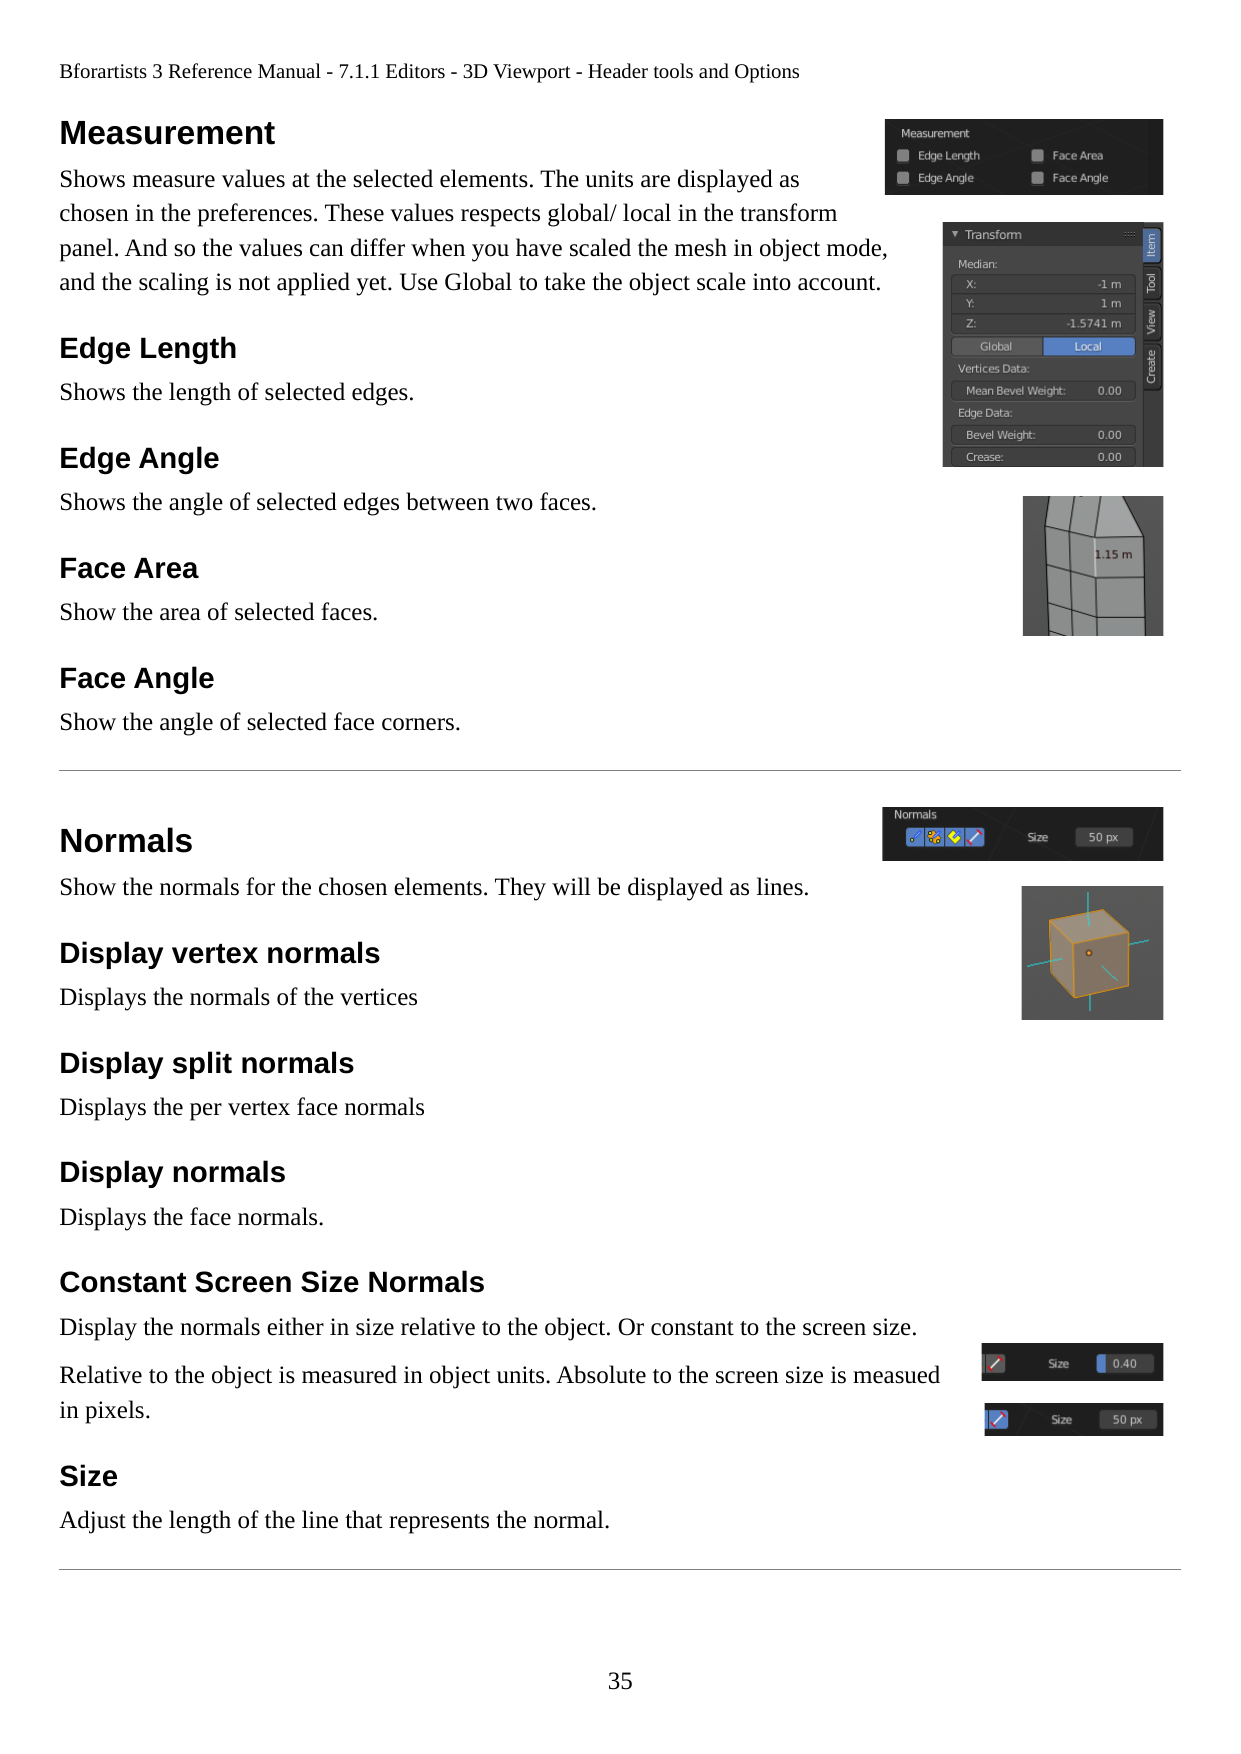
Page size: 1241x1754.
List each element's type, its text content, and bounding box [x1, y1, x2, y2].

subtitle Measurement [59, 113, 1181, 151]
subtitle Normals [59, 821, 882, 859]
subtitle Edge Angle [59, 441, 1181, 474]
text Show the area of selected faces. [59, 597, 1022, 626]
text Show the normals for the chosen elements. They will be displayed as lines. [59, 872, 1181, 901]
text Adjust the length of the line that represents the normal. [59, 1505, 1181, 1534]
picture [942, 222, 1164, 467]
subtitle Display vertex normals [59, 936, 1021, 969]
text Show the angle of selected face corners. [59, 707, 1181, 736]
picture [1022, 496, 1164, 636]
text Display the normals either in size relative to the object. Or constant to the screen size. [59, 1312, 1181, 1340]
subtitle [1164, 551, 1181, 584]
text Displays the per vertex face normals [59, 1092, 1181, 1121]
picture [981, 1343, 1164, 1381]
text Shows the length of selected edges. [59, 377, 942, 406]
subtitle [1164, 331, 1181, 364]
subtitle Display split normals [59, 1046, 1181, 1079]
text Shows the angle of selected edges between two faces. [59, 487, 1181, 516]
subtitle [1164, 936, 1181, 969]
subtitle Edge Length [59, 331, 942, 364]
subtitle Face Area [59, 551, 1022, 584]
subtitle Constant Screen Size Normals [59, 1265, 1181, 1299]
text Displays the face normals. [59, 1202, 1181, 1230]
picture [882, 807, 1164, 861]
text Displays the normals of the vertices [59, 982, 1021, 1011]
subtitle [1164, 821, 1181, 859]
picture [1021, 886, 1164, 1020]
text Relative to the object is measured in object units. Absolute to the screen size is measued in pixels. [59, 1361, 1181, 1424]
subtitle Size [59, 1459, 1181, 1492]
subtitle Face Angle [59, 661, 1181, 694]
subtitle Display normals [59, 1155, 1181, 1189]
text Shows measure values at the selected elements. The units are displayed as chosen in the preferences. These values respects global/ local in the transform panel. And so the values can differ when you have scaled the mesh in object mode, and the scaling is not applied yet. Use Global to take the object scale into account. [59, 164, 1181, 296]
